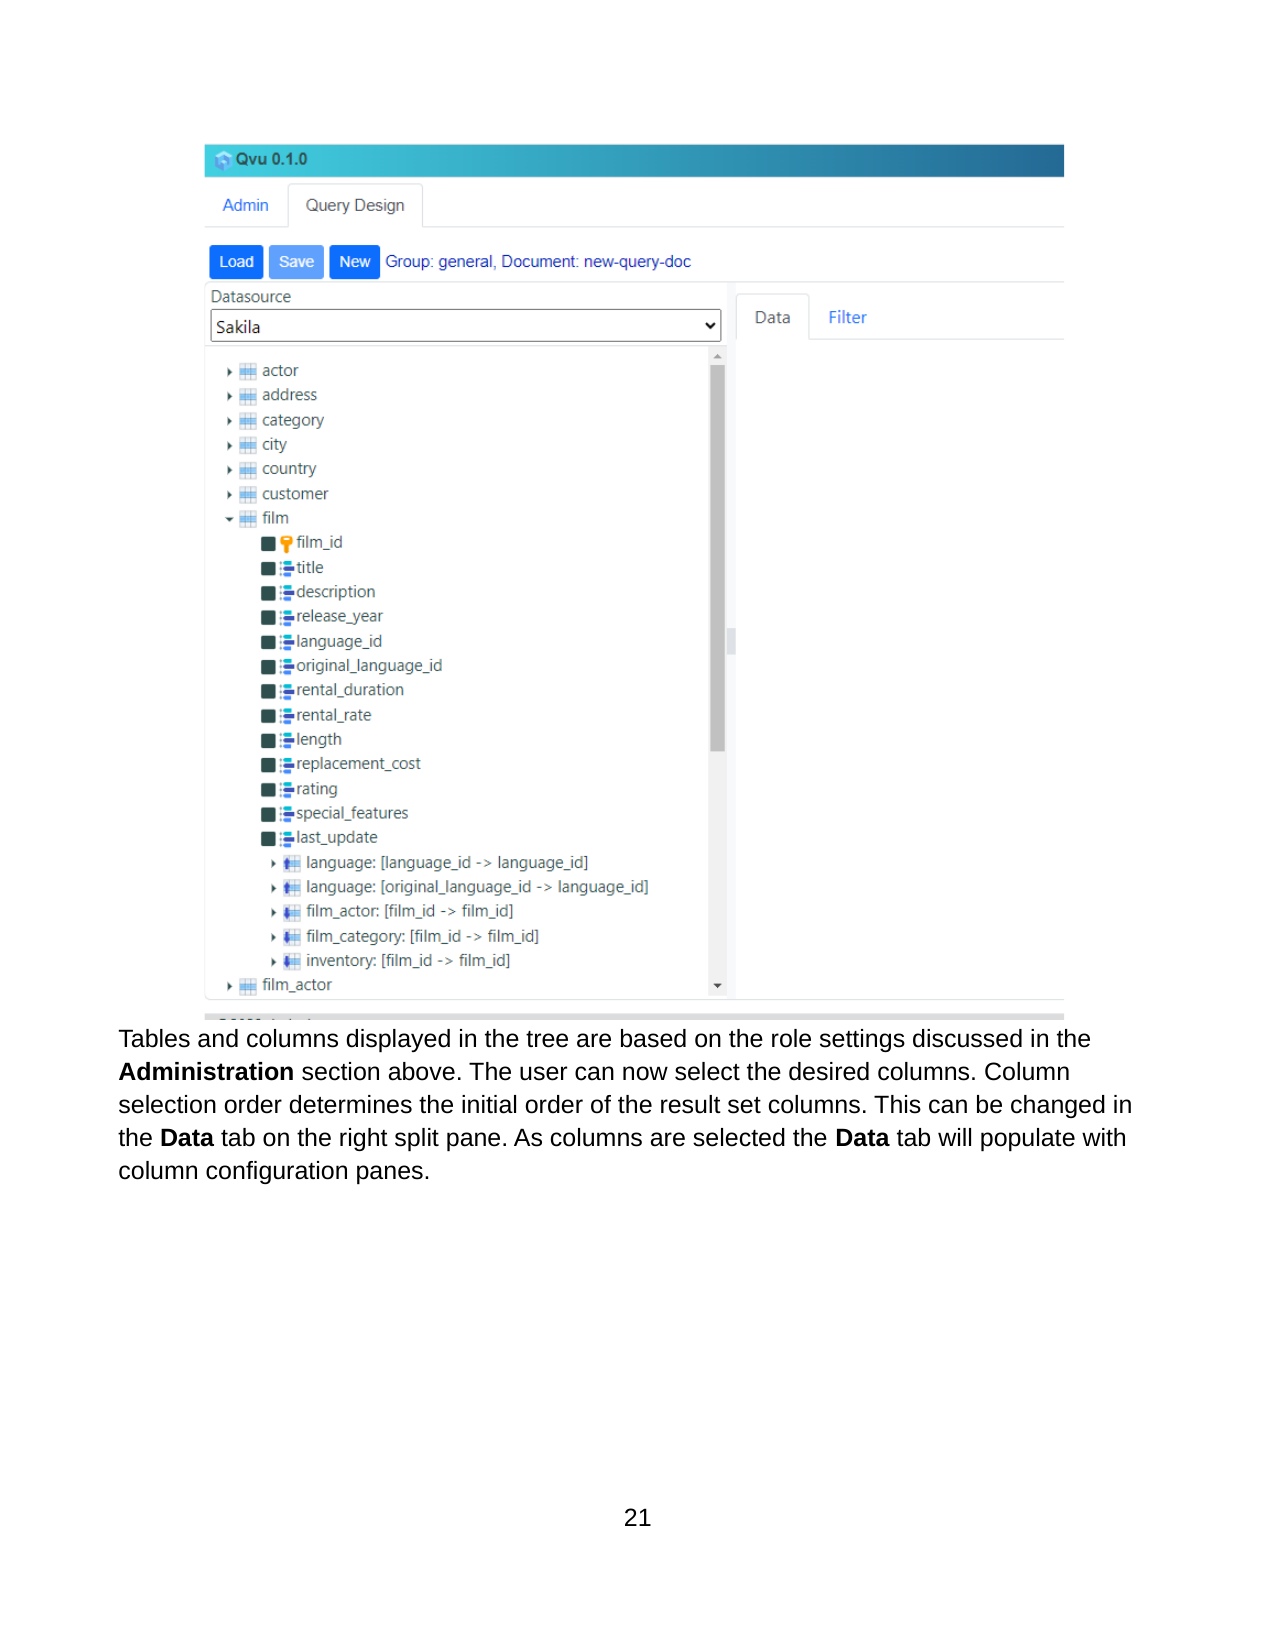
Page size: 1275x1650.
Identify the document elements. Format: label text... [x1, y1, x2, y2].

picture [204, 135, 1065, 1020]
text Tables and columns displayed in the tree are based on the role settings discussed in the Administration section above. The user can now select the desired columns. Column selection order determines the initial order of the result set columns. This can be changed in the Data tab on the right split pane. As columns are selected the Data tab will populate with column configuration panes. [118, 972, 1157, 1184]
